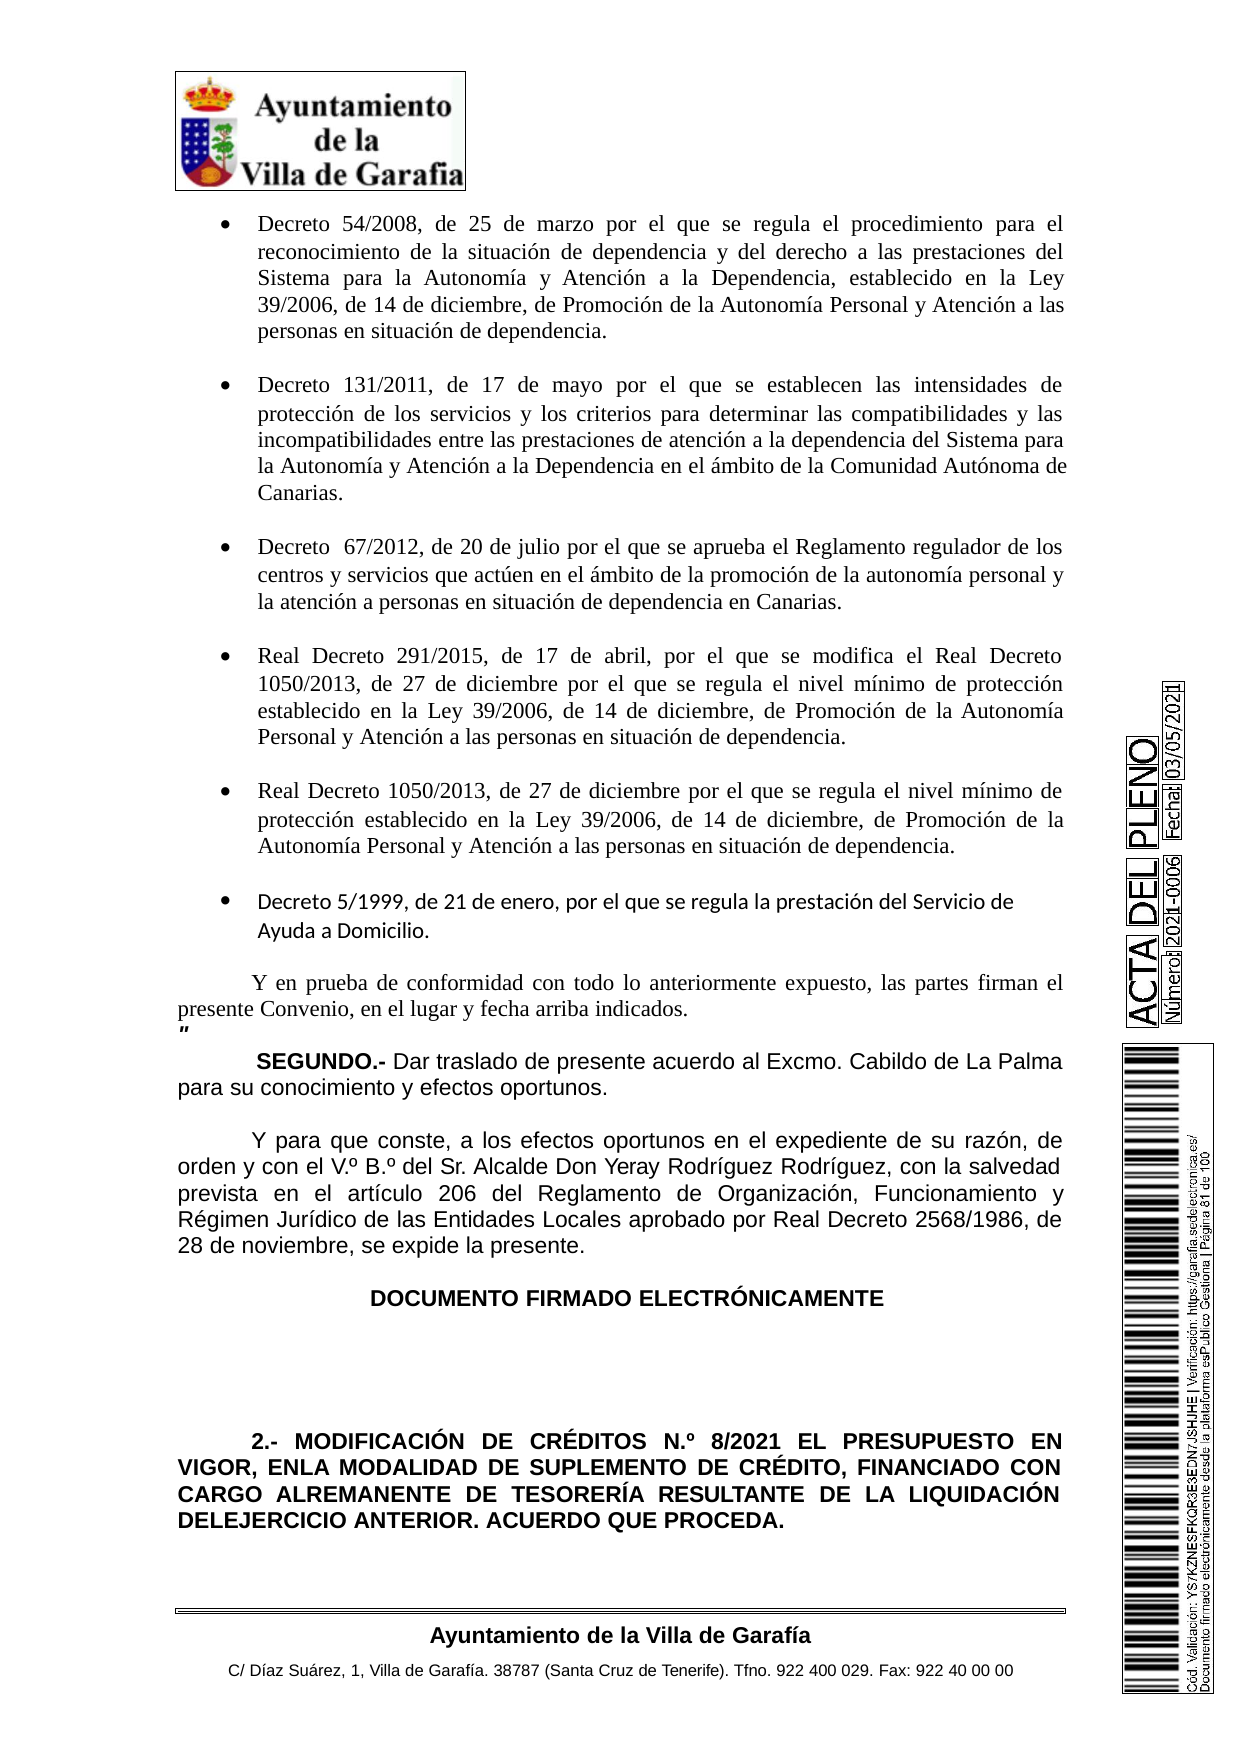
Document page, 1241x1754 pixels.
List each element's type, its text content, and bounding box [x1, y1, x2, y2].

text 3 [257, 292, 269, 317]
text protección de los servicios y los criterios para determinar las compatibilidades y las [257, 401, 1087, 426]
text para su conocimiento y efectos oportunos. [177, 1075, 1087, 1101]
text DELEJERCICIO ANTERIOR. ACUERDO QUE PROCEDA. [177, 1508, 1087, 1534]
text C/ Díaz Suárez, 1, Villa de Garafía. 38787 (Santa Cruz de Tenerife). Tfno. 922 400 029. Fax: 922 40 00 00 [228, 1662, 1037, 1680]
picture [1163, 785, 1181, 789]
text Régimen Jurídico de las Entidades Locales aprobado por Real Decreto 2568/1986, de [177, 1207, 1088, 1233]
text Decreto 67/2012, de 20 de julio por el que se aprueba el Reglamento regulador de los [257, 534, 1087, 559]
text Y en prueba de conformidad con todo lo anteriormente expuesto, las partes firman el [251, 970, 1087, 995]
text establecido en la Ley 39/2006, de 14 de diciembre, de Promoción de la Autonomía [257, 698, 1087, 723]
text DOCUMENTO FIRMADO ELECTRÓNICAMENTE [370, 1286, 909, 1312]
text presente Convenio, en el lugar y fecha arriba indicados. [177, 996, 1087, 1022]
text prevista en el artículo 206 del Reglamento de Organización, Funcionamiento y [177, 1181, 1088, 1206]
text la Autonomía y Atención a la Dependencia en el ámbito de la Comunidad Autónoma de [257, 453, 1087, 479]
text CARGO ALREMANENTE DE TESORERÍA RESULTANTE DE LA LIQUIDACIÓN [177, 1482, 1087, 1507]
text Decreto 54/2008, de 25 de marzo por el que se regula el procedimiento para el [257, 211, 1087, 236]
text Sistema para la Autonomía y Atención a la Dependencia, establecido en la Ley [257, 265, 1087, 291]
picture [1163, 692, 1184, 779]
picture [1163, 682, 1184, 691]
picture [1127, 859, 1158, 878]
text  [220, 208, 256, 238]
text 9/2006, de 14 de diciembre, de Promoción de la Autonomía Personal y Atención a las [269, 292, 1087, 317]
text 2.- MODIFICACIÓN DE CRÉDITOS N.º 8/2021 EL PRESUPUESTO EN [251, 1429, 1088, 1454]
picture [1123, 1044, 1213, 1693]
text Y para que conste, a los efectos oportunos en el expediente de su razón, de [251, 1128, 1088, 1153]
text Real Decreto 1050/2013, de 27 de diciembre por el que se regula el nivel mínimo de [257, 778, 1087, 804]
picture [176, 1609, 1065, 1613]
text  [220, 776, 256, 806]
text SEGUNDO.- Dar traslado de presente acuerdo al Excmo. Cabildo de La Palma [256, 1049, 1087, 1074]
text 1 [257, 671, 269, 697]
picture [1126, 765, 1159, 808]
text orden y con el V.º B.º del Sr. Alcalde Don Yeray Rodríguez Rodríguez, con la salvedad [177, 1154, 1088, 1180]
picture [1127, 737, 1158, 764]
text centros y servicios que actúen en el ámbito de la promoción de la autonomía personal y [257, 562, 1087, 588]
picture [176, 72, 465, 190]
text 050/2013, de 27 de diciembre por el que se regula el nivel mínimo de protección [269, 671, 1087, 697]
picture [1164, 856, 1181, 913]
text Ayuntamiento de la Villa de Garafía [429, 1623, 836, 1648]
text Decreto 131/2011, de 17 de mayo por el que se establecen las intensidades de [257, 372, 1087, 398]
text 28 de noviembre, se expide la presente. [177, 1233, 610, 1259]
picture [1127, 809, 1158, 848]
picture [1162, 956, 1181, 999]
text personas en situación de dependencia. [257, 318, 631, 343]
picture [1164, 914, 1181, 946]
text  [220, 531, 256, 561]
text incompatibilidades entre las prestaciones de atención a la dependencia del Sistema para [257, 427, 1087, 452]
picture [1163, 790, 1181, 839]
text Personal y Atención a las personas en situación de dependencia. [257, 724, 1087, 749]
text " [177, 1022, 1087, 1048]
text Decreto 5/1999, de 21 de enero, por el que se regula la prestación del Servicio de [257, 891, 1036, 914]
text  [220, 640, 256, 670]
text protección establecido en la Ley 39/2006, de 14 de diciembre, de Promoción de la [257, 807, 1087, 832]
text la atención a personas en situación de dependencia en Canarias. [257, 589, 1087, 614]
text  [220, 885, 256, 915]
picture [1162, 1000, 1181, 1023]
text reconocimiento de la situación de dependencia y del derecho a las prestaciones del [257, 239, 1087, 264]
text Ayuda a Domicilio. [257, 920, 1036, 943]
picture [1127, 936, 1158, 1027]
text Autonomía Personal y Atención a las personas en situación de dependencia. [257, 833, 1087, 858]
text Canarias. [257, 480, 1087, 505]
text  [220, 370, 256, 400]
text Real Decreto 291/2015, de 17 de abril, por el que se modifica el Real Decreto [257, 643, 1086, 668]
picture [1127, 879, 1158, 925]
text VIGOR, ENLA MODALIDAD DE SUPLEMENTO DE CRÉDITO, FINANCIADO CON [177, 1455, 1087, 1481]
